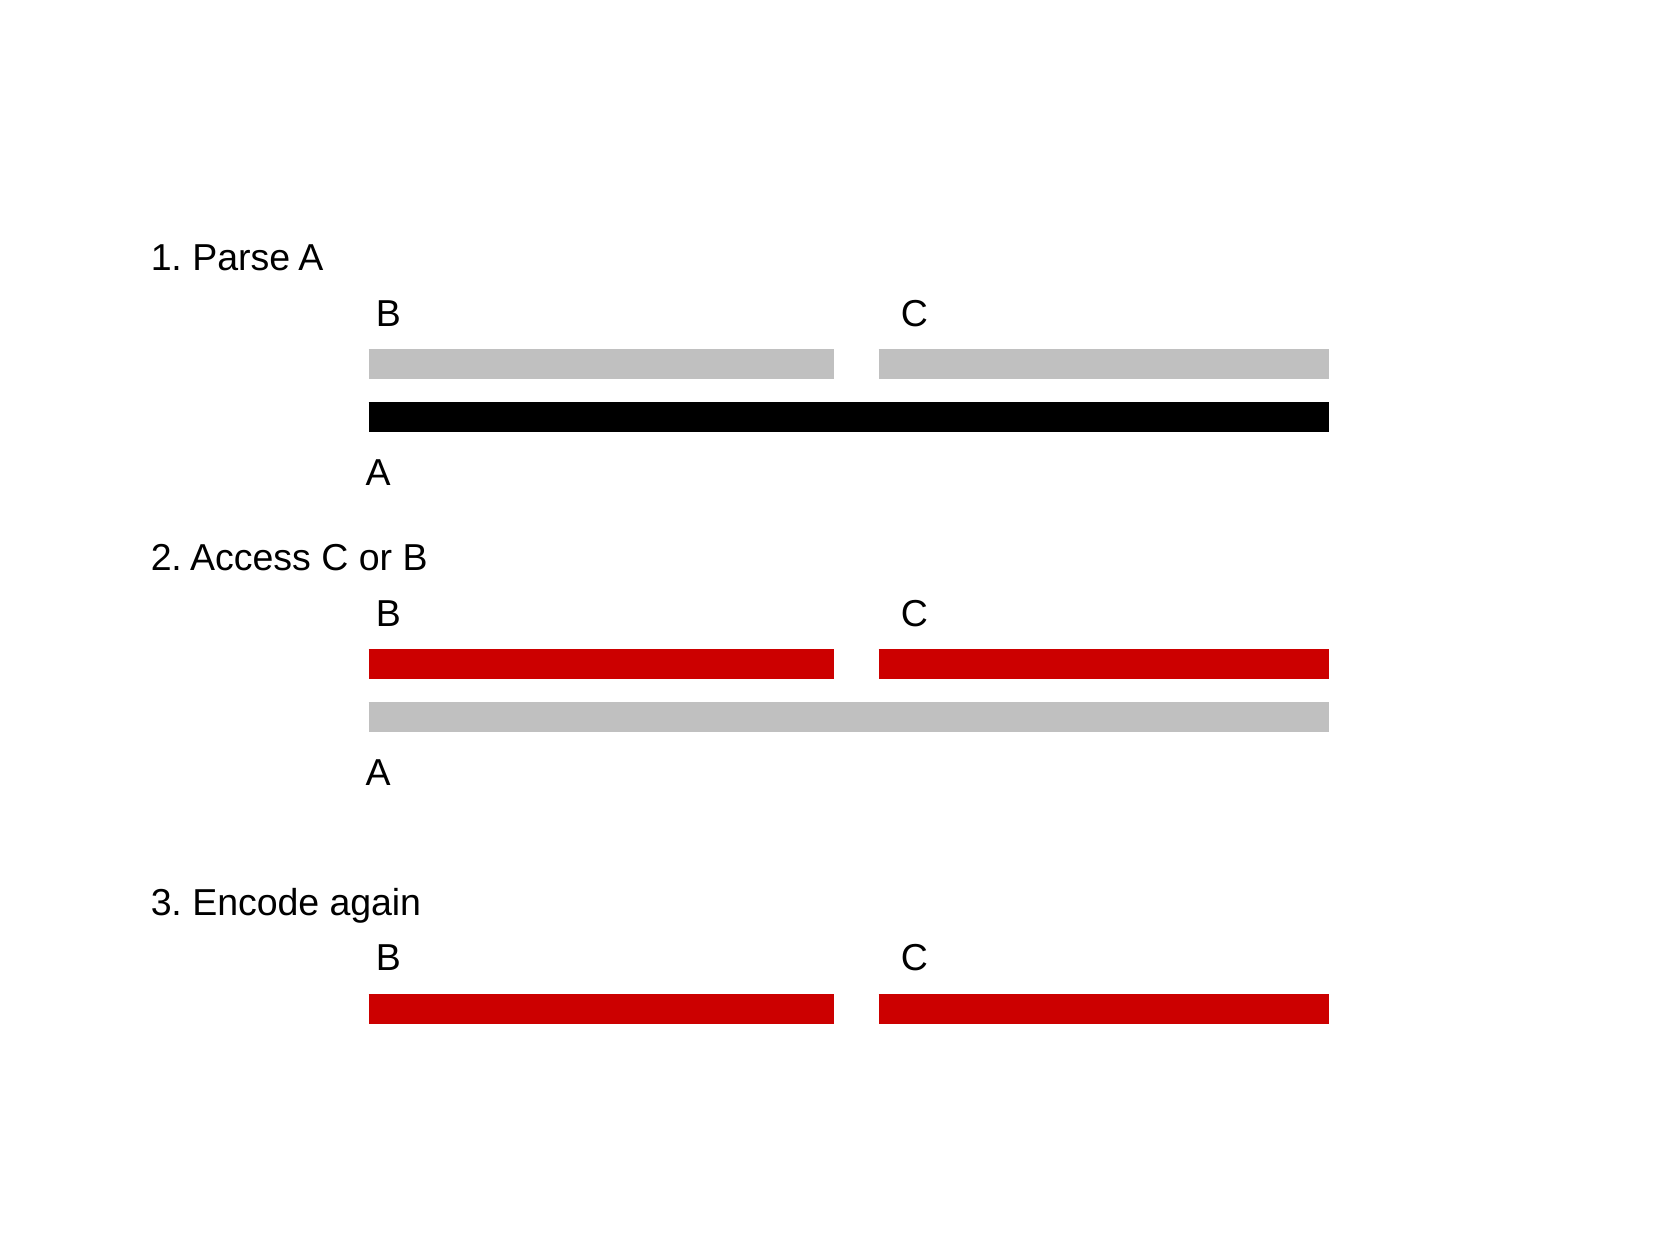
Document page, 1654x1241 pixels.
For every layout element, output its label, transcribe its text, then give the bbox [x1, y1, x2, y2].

text_box A [350, 443, 406, 501]
subtitle [0, 0, 1654, 1241]
text_box B [361, 286, 416, 342]
text_box 3. Encode again [136, 873, 512, 931]
text_box A [350, 743, 406, 801]
text_box C [886, 929, 943, 987]
text_box B [361, 586, 416, 642]
text_box B [361, 931, 416, 987]
text_box 1. Parse A [136, 229, 512, 286]
text_box C [886, 284, 943, 342]
text_box 2. Access C or B [136, 529, 512, 586]
text_box C [886, 584, 943, 642]
